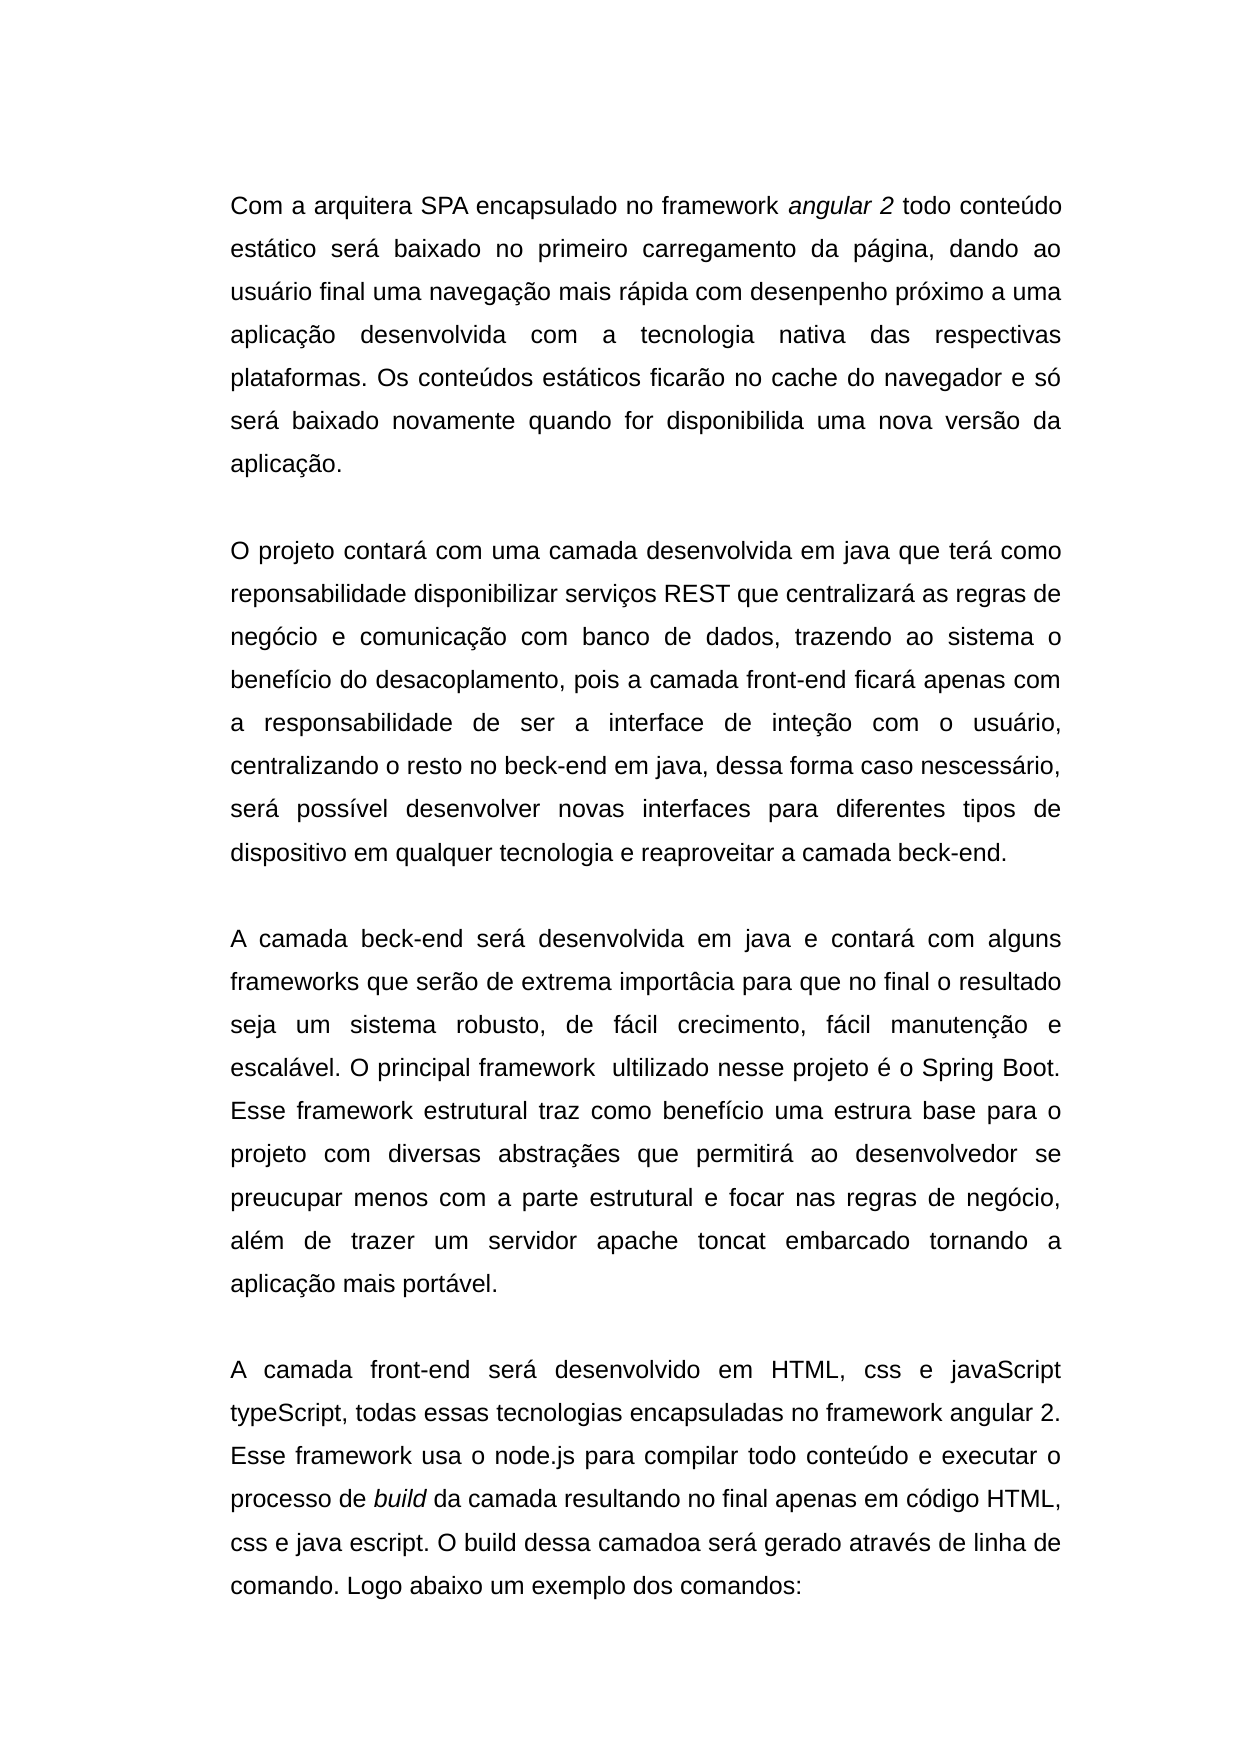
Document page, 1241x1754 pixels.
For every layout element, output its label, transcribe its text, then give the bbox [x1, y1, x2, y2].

text A camada beck-end será desenvolvida em java e contará com alguns frameworks que serão de extrema importâcia para que no final o resultado seja um sistema robusto, de fácil crecimento, fácil manutenção e escalável. O principal framework ultilizado nesse projeto é o Spring Boot. Esse framework estrutural traz como benefício uma estrura base para o projeto com diversas abstraçães que permitirá ao desenvolvedor se preucupar menos com a parte estrutural e focar nas regras de negócio, além de trazer um servidor apache toncat embarcado tornando a aplicação mais portável. [230, 924, 1062, 1298]
list Com a arquitera SPA encapsulado no framework angular 2 todo conteúdo estático será baixado no primeiro carregamento da página, dando ao usuário final uma navegação mais rápida com desenpenho próximo a uma aplicação desenvolvida com a tecnologia nativa das respectivas plataformas. Os conteúdos estáticos ficarão no cache do navegador e só será baixado novamente quando for disponibilida uma nova versão da aplicação. [230, 191, 1062, 478]
text A camada front-end será desenvolvido em HTML, css e javaScript typeScript, todas essas tecnologias encapsuladas no framework angular 2. Esse framework usa o node.js para compilar todo conteúdo e executar o processo de build da camada resultando no final apenas em código HTML, css e java escript. O build dessa camadoa será gerado através de linha de comando. Logo abaixo um exemplo dos comandos: [230, 1355, 1062, 1599]
text O projeto contará com uma camada desenvolvida em java que terá como reponsabilidade disponibilizar serviços REST que centralizará as regras de negócio e comunicação com banco de dados, trazendo ao sistema o benefício do desacoplamento, pois a camada front-end ficará apenas com a responsabilidade de ser a interface de inteção com o usuário, centralizando o resto no beck-end em java, dessa forma caso nescessário, será possível desenvolver novas interfaces para diferentes tipos de dispositivo em qualquer tecnologia e reaproveitar a camada beck-end. [230, 536, 1062, 866]
